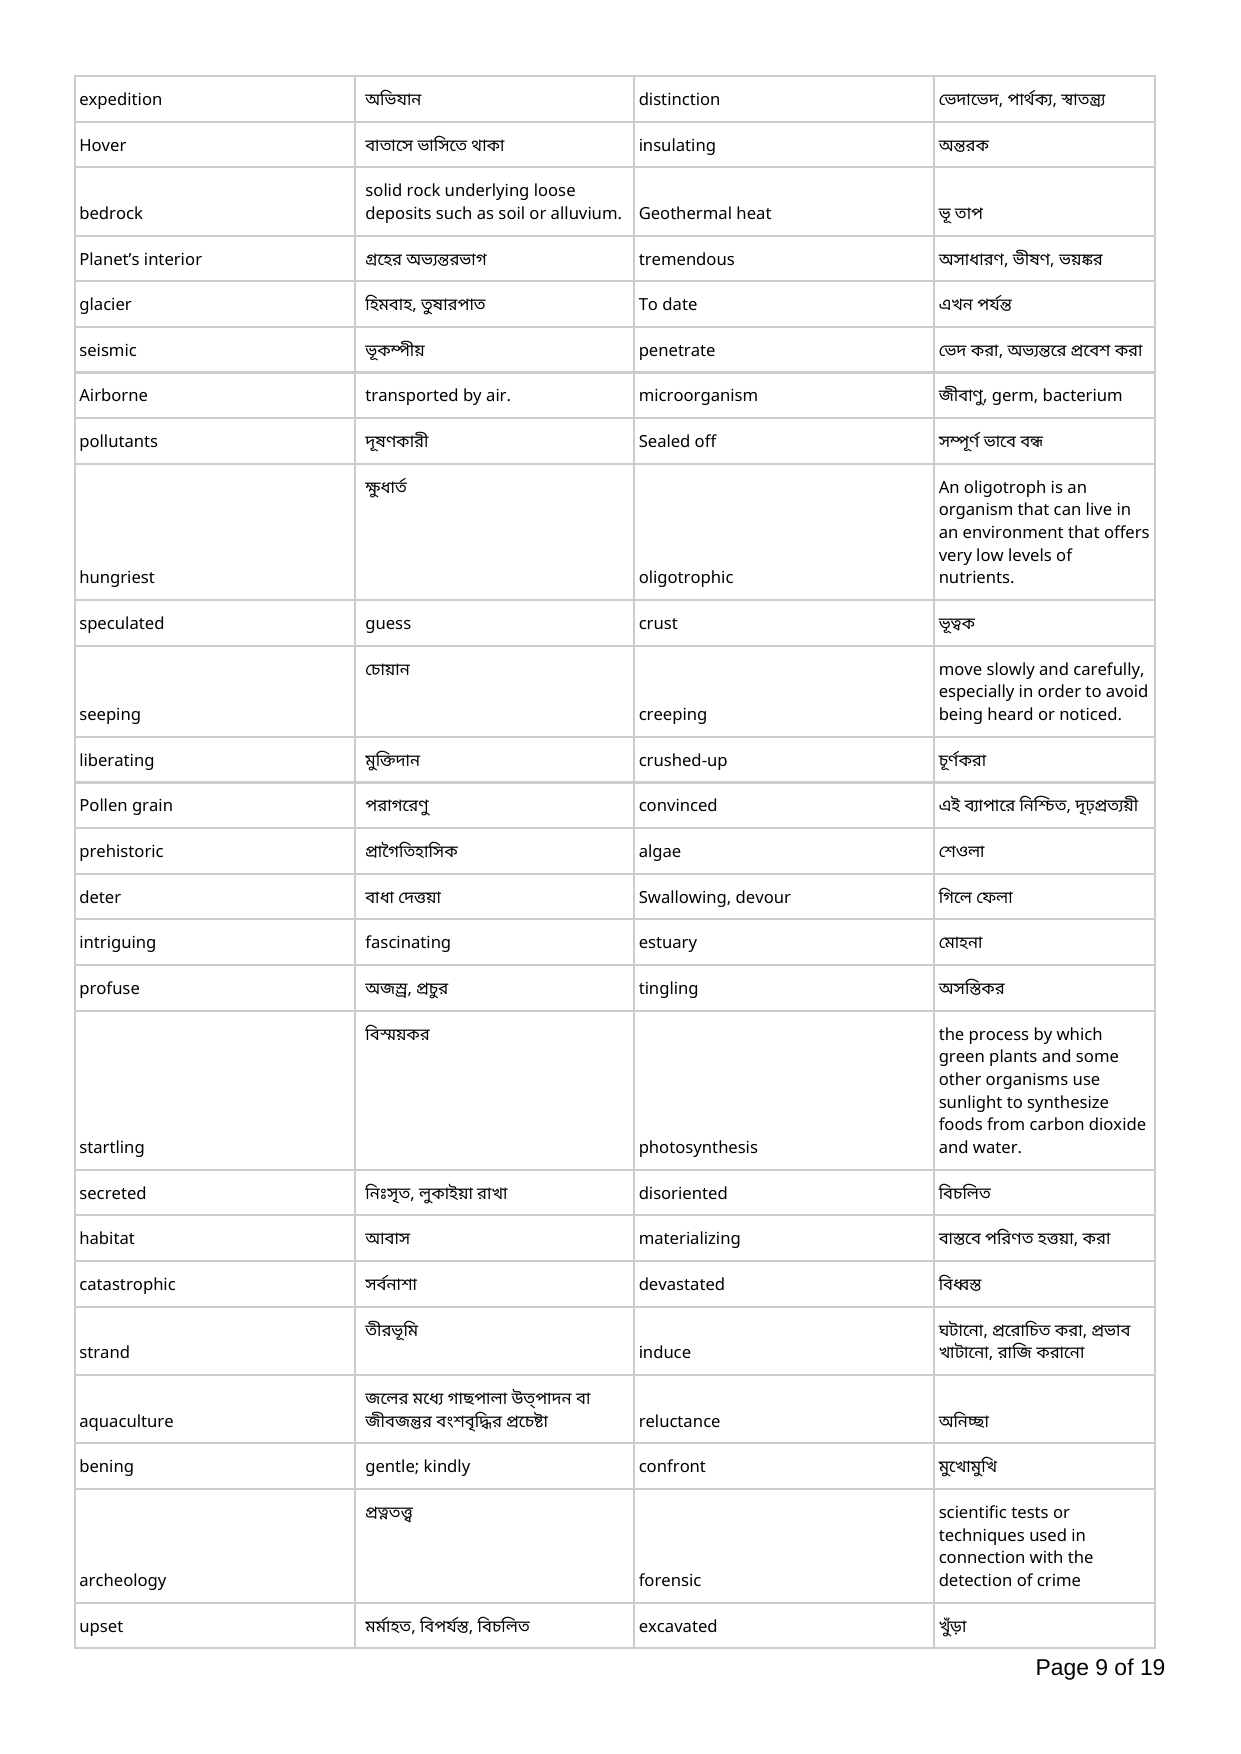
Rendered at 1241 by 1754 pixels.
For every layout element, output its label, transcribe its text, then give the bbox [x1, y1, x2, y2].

table_cell মুখোমুখি [935, 1444, 1154, 1488]
table_cell catastrophic [76, 1262, 354, 1306]
table_cell the process by which green plants and some other organisms use sunlight to synthesize foods from carbon dioxide and water. [935, 1012, 1154, 1169]
table_cell সম্পূর্ণ ভাবে বন্ধ [935, 419, 1154, 463]
table_cell বিচলিত [935, 1171, 1154, 1214]
table_cell prehistoric [76, 829, 354, 873]
table_cell strand [76, 1308, 354, 1374]
table_cell শেওলা [935, 829, 1154, 873]
table_cell upset [76, 1604, 354, 1647]
table_cell তীরভূমি [356, 1308, 633, 1374]
table_cell সর্বনাশা [356, 1262, 633, 1306]
table_cell ঘটানো, প্ররোচিত করা, প্রভাব খাটানো, রাজি করানো [935, 1308, 1154, 1374]
table_cell মোহনা [935, 920, 1154, 964]
table_cell tingling [635, 966, 933, 1009]
table_cell পরাগরেণু [356, 784, 633, 827]
table_cell expedition [76, 77, 354, 121]
table_cell seismic [76, 328, 354, 371]
table_cell Sealed off [635, 419, 933, 463]
table_cell খুঁড়া [935, 1604, 1154, 1647]
table_cell ভূত্বক [935, 601, 1154, 645]
table_cell ক্ষুধার্ত [356, 465, 633, 599]
table_cell scientific tests or techniques used in connection with the detection of crime [935, 1490, 1154, 1602]
table_cell devastated [635, 1262, 933, 1306]
table_cell distinction [635, 77, 933, 121]
table_cell প্রাগৈতিহাসিক [356, 829, 633, 873]
table_cell Airborne [76, 374, 354, 417]
table_cell microorganism [635, 374, 933, 417]
table_cell excavated [635, 1604, 933, 1647]
table_cell নিঃসৃত, লুকাইয়া রাখা [356, 1171, 633, 1214]
table_cell অভিযান [356, 77, 633, 121]
table_cell দূষণকারী [356, 419, 633, 463]
table_cell জীবাণু, germ, bacterium [935, 374, 1154, 417]
table_cell বিস্ময়কর [356, 1012, 633, 1169]
table_cell Swallowing, devour [635, 875, 933, 918]
table_cell deter [76, 875, 354, 918]
table_cell crust [635, 601, 933, 645]
table_cell গিলে ফেলা [935, 875, 1154, 918]
table_cell guess [356, 601, 633, 645]
table_cell algae [635, 829, 933, 873]
table_cell solid rock underlying loose deposits such as soil or alluvium. [356, 168, 633, 234]
table_cell Hover [76, 123, 354, 166]
table_cell photosynthesis [635, 1012, 933, 1169]
table_cell Geothermal heat [635, 168, 933, 234]
table_cell জলের মধ্যে গাছপালা উত্পাদন বা জীবজন্তুর বংশবৃদ্ধির প্রচেষ্টা [356, 1376, 633, 1442]
table_cell insulating [635, 123, 933, 166]
table_cell intriguing [76, 920, 354, 964]
table_cell fascinating [356, 920, 633, 964]
table_cell ভেদাভেদ, পার্থক্য, স্বাতন্ত্র্য [935, 77, 1154, 121]
table_cell এই ব্যাপারে নিশ্চিত, দৃঢ়প্রত্যয়ী [935, 784, 1154, 827]
table_cell convinced [635, 784, 933, 827]
table_cell speculated [76, 601, 354, 645]
table_cell গ্রহের অভ্যন্তরভাগ [356, 237, 633, 280]
table_cell এখন পর্যন্ত [935, 282, 1154, 326]
table_cell oligotrophic [635, 465, 933, 599]
table_cell reluctance [635, 1376, 933, 1442]
table_cell অসাধারণ, ভীষণ, ভয়ঙ্কর [935, 237, 1154, 280]
table_cell বাস্তবে পরিণত হত্তয়া, করা [935, 1216, 1154, 1260]
table_cell চূর্ণকরা [935, 738, 1154, 781]
table_cell profuse [76, 966, 354, 1009]
table_cell move slowly and carefully, especially in order to avoid being heard or noticed. [935, 647, 1154, 736]
table_cell মুক্তিদান [356, 738, 633, 781]
table_cell hungriest [76, 465, 354, 599]
table_cell tremendous [635, 237, 933, 280]
table_cell gentle; kindly [356, 1444, 633, 1488]
table_cell creeping [635, 647, 933, 736]
table_cell induce [635, 1308, 933, 1374]
table_cell crushed-up [635, 738, 933, 781]
table_cell materializing [635, 1216, 933, 1260]
table_cell startling [76, 1012, 354, 1169]
table_cell estuary [635, 920, 933, 964]
table_cell অসস্তিকর [935, 966, 1154, 1009]
table_cell Planet’s interior [76, 237, 354, 280]
table_cell aquaculture [76, 1376, 354, 1442]
table_cell archeology [76, 1490, 354, 1602]
table_cell seeping [76, 647, 354, 736]
table_cell habitat [76, 1216, 354, 1260]
table_cell হিমবাহ, তুষারপাত [356, 282, 633, 326]
table_cell To date [635, 282, 933, 326]
table_cell অজস্র্র, প্রচুর [356, 966, 633, 1009]
table_cell অনিচ্ছা [935, 1376, 1154, 1442]
table_cell ভেদ করা, অভ্যন্তরে প্রবেশ করা [935, 328, 1154, 371]
table_cell An oligotroph is an organism that can live in an environment that offers very low levels of nutrients. [935, 465, 1154, 599]
table_cell Pollen grain [76, 784, 354, 827]
table_cell ভূ তাপ [935, 168, 1154, 234]
table_cell secreted [76, 1171, 354, 1214]
table_cell বিধ্বস্ত [935, 1262, 1154, 1306]
table_cell transported by air. [356, 374, 633, 417]
table_cell প্রত্নতত্ত্ব [356, 1490, 633, 1602]
table_cell pollutants [76, 419, 354, 463]
table_cell আবাস [356, 1216, 633, 1260]
table_cell liberating [76, 738, 354, 781]
table_cell bening [76, 1444, 354, 1488]
table_cell confront [635, 1444, 933, 1488]
table_cell bedrock [76, 168, 354, 234]
table_cell অন্তরক [935, 123, 1154, 166]
table_cell বাধা দেত্তয়া [356, 875, 633, 918]
table_cell penetrate [635, 328, 933, 371]
table_cell চোয়ান [356, 647, 633, 736]
table_cell glacier [76, 282, 354, 326]
table_cell বাতাসে ভাসিতে থাকা [356, 123, 633, 166]
table_cell মর্মাহত, বিপর্যস্ত, বিচলিত [356, 1604, 633, 1647]
table_cell disoriented [635, 1171, 933, 1214]
table_cell forensic [635, 1490, 933, 1602]
table_cell ভূকম্পীয় [356, 328, 633, 371]
